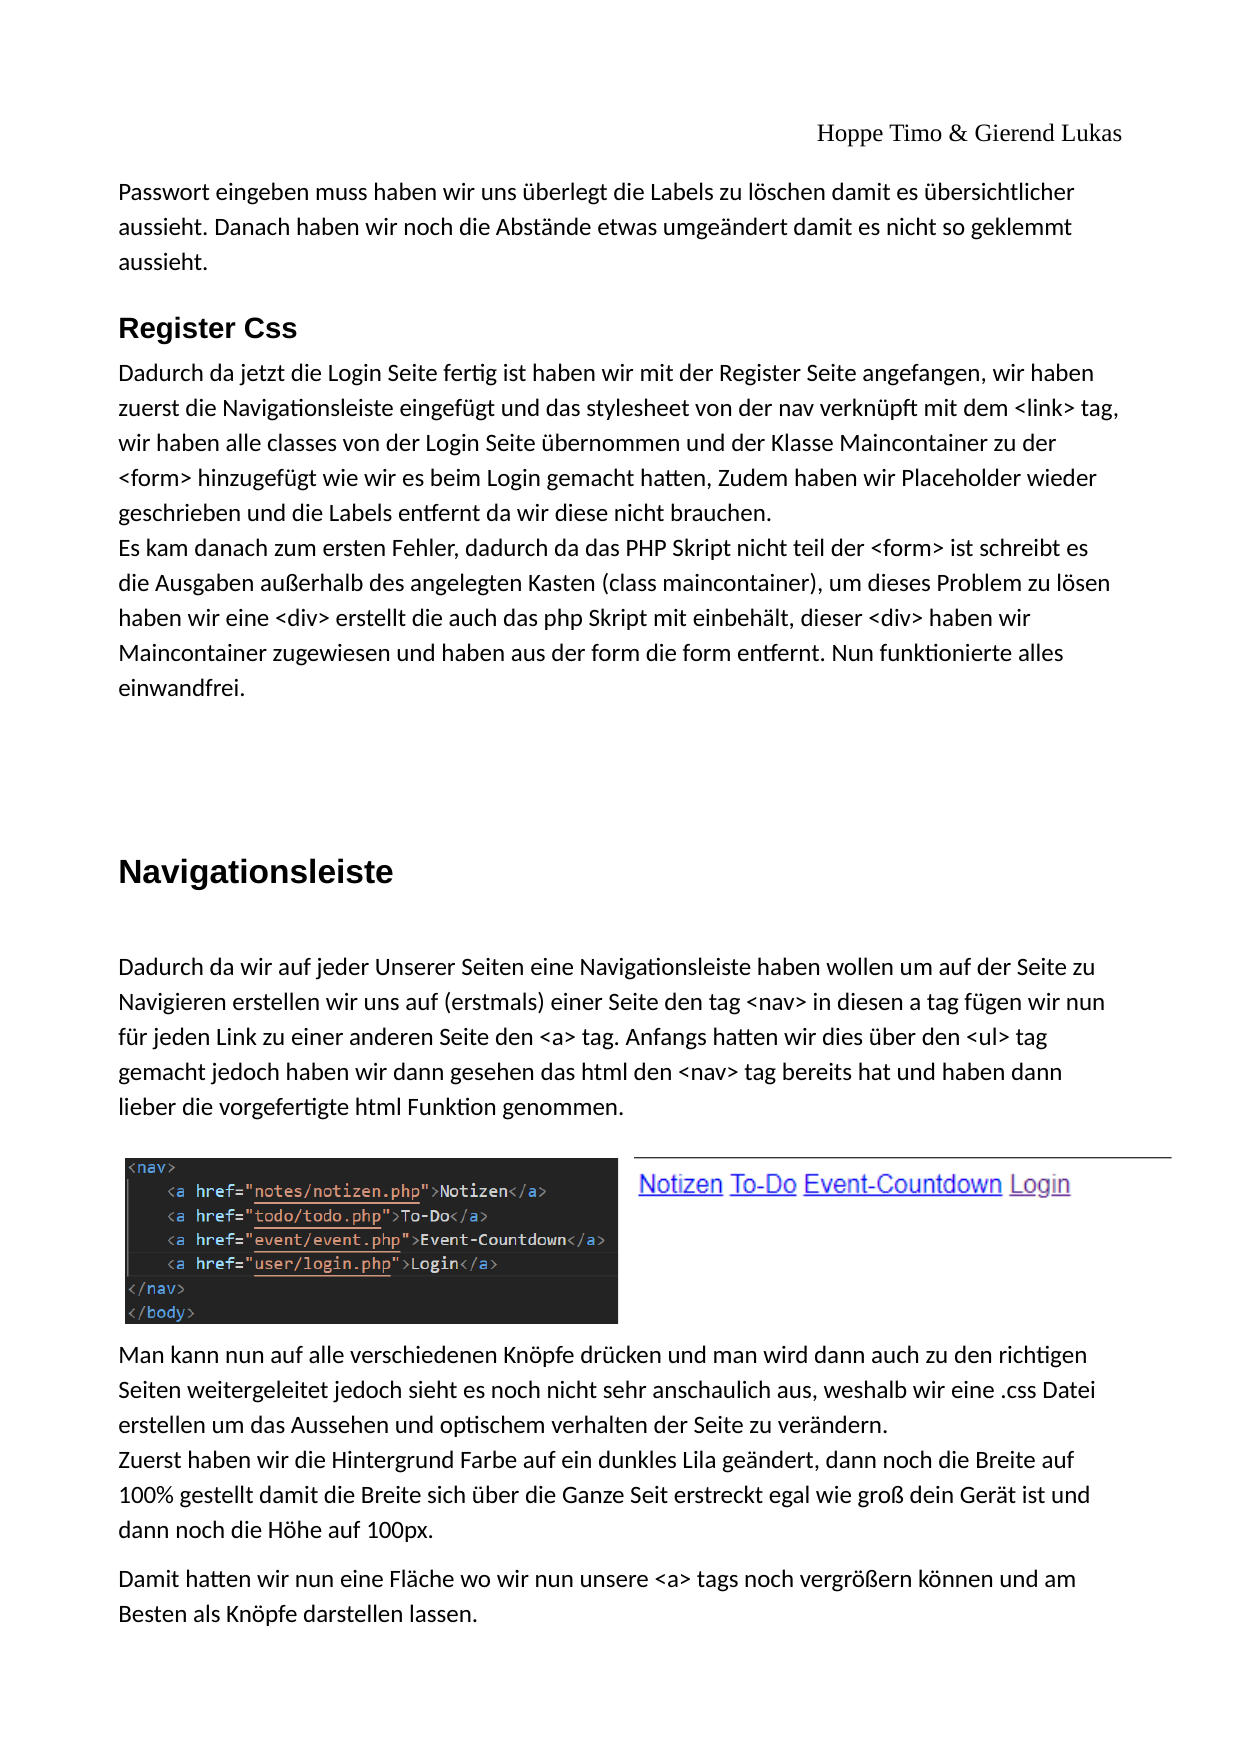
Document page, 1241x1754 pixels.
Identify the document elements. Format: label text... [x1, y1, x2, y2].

text Man kann nun auf alle verschiedenen Knöpfe drücken und man wird dann auch zu den richtigen Seiten weitergeleitet jedoch sieht es noch nicht sehr anschaulich aus, weshalb wir eine .css Datei erstellen um das Aussehen und optischem verhalten der Seite zu verändern. Zuerst haben wir die Hintergrund Farbe auf ein dunkles Lila geändert, dann noch die Breite auf 100% gestellt damit die Breite sich über die Ganze Seit erstreckt egal wie groß dein Gerät ist und dann noch die Höhe auf 100px. [118, 1339, 1122, 1544]
picture [125, 1158, 619, 1324]
text Damit hatten wir nun eine Fläche wo wir nun unsere <a> tags noch vergrößern können und am Besten als Knöpfe darstellen lassen. [118, 1563, 1122, 1629]
subtitle Register Css [118, 311, 1122, 344]
subtitle Navigationsleiste [118, 775, 1122, 891]
text Passwort eingeben muss haben wir uns überlegt die Labels zu löschen damit es übersichtlicher aussieht. Danach haben wir noch die Abstände etwas umgeändert damit es nicht so geklemmt aussieht. [118, 176, 1122, 277]
text Dadurch da jetzt die Login Seite fertig ist haben wir mit der Register Seite angefangen, wir haben zuerst die Navigationsleiste eingefügt und das stylesheet von der nav verknüpft mit dem <link> tag, wir haben alle classes von der Login Seite übernommen und der Klasse Maincontainer zu der <form> hinzugefügt wie wir es beim Login gemacht hatten, Zudem haben wir Placeholder wieder geschrieben und die Labels entfernt da wir diese nicht brauchen. Es kam danach zum ersten Fehler, dadurch da das PHP Skript nicht teil der <form> ist schreibt es die Ausgaben außerhalb des angelegten Kasten (class maincontainer), um dieses Problem zu lösen haben wir eine <div> erstellt die auch das php Skript mit einbehält, dieser <div> haben wir Maincontainer zugewiesen und haben aus der form die form entfernt. Nun funktionierte alles einwandfrei. [118, 357, 1122, 735]
text Dadurch da wir auf jeder Unserer Seiten eine Navigationsleiste haben wollen um auf der Seite zu Navigieren erstellen wir uns auf (erstmals) einer Seite den tag <nav> in diesen a tag fügen wir nun für jeden Link zu einer anderen Seite den <a> tag. Anfangs hatten wir dies über den <ul> tag gemacht jedoch haben wir dann gesehen das html den <nav> tag bereits hat und haben dann lieber die vorgefertigte html Funktion genommen. [118, 951, 1122, 1122]
picture [634, 1157, 1172, 1253]
